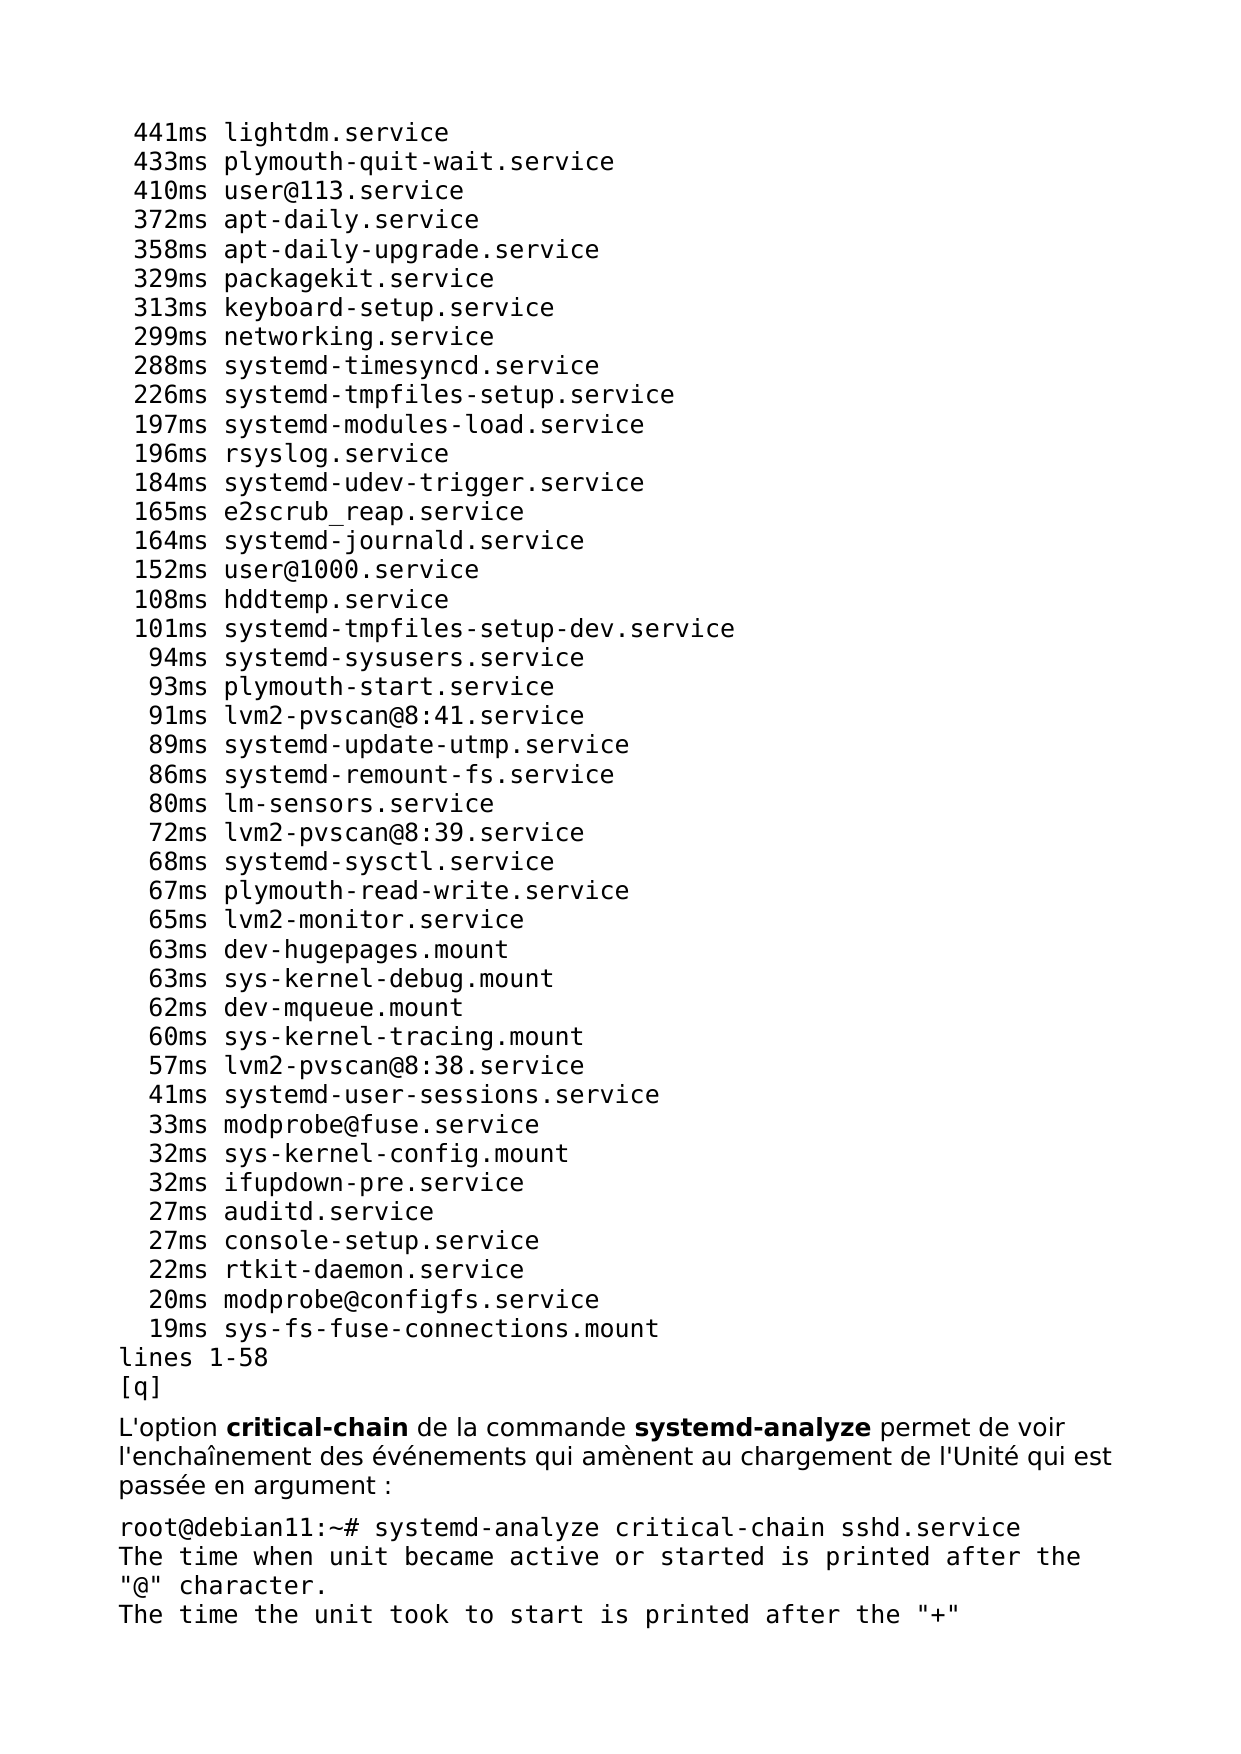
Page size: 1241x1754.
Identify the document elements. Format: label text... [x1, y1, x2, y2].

text root@debian11:~# systemd-analyze critical-chain sshd.service The time when unit became active or started is printed after the "@" character. The time the unit took to start is printed after the "+" [118, 1513, 1122, 1630]
text L'option critical-chain de la commande systemd-analyze permet de voir l'enchaînement des événements qui amènent au chargement de l'Unité qui est passée en argument : [118, 1413, 1122, 1501]
text 441ms lightdm.service 433ms plymouth-quit-wait.service 410ms user@113.service 372ms apt-daily.service 358ms apt-daily-upgrade.service 329ms packagekit.service 313ms keyboard-setup.service 299ms networking.service 288ms systemd-timesyncd.service 226ms systemd-tmpfiles-setup.service 197ms systemd-modules-load.service 196ms rsyslog.service 184ms systemd-udev-trigger.service 165ms e2scrub_reap.service 164ms systemd-journald.service 152ms user@1000.service 108ms hddtemp.service 101ms systemd-tmpfiles-setup-dev.service 94ms systemd-sysusers.service 93ms plymouth-start.service 91ms lvm2-pvscan@8:41.service 89ms systemd-update-utmp.service 86ms systemd-remount-fs.service 80ms lm-sensors.service 72ms lvm2-pvscan@8:39.service 68ms systemd-sysctl.service 67ms plymouth-read-write.service 65ms lvm2-monitor.service 63ms dev-hugepages.mount 63ms sys-kernel-debug.mount 62ms dev-mqueue.mount 60ms sys-kernel-tracing.mount 57ms lvm2-pvscan@8:38.service 41ms systemd-user-sessions.service 33ms modprobe@fuse.service 32ms sys-kernel-config.mount 32ms ifupdown-pre.service 27ms auditd.service 27ms console-setup.service 22ms rtkit-daemon.service 20ms modprobe@configfs.service 19ms sys-fs-fuse-connections.mount lines 1-58 [q] [118, 118, 1122, 1401]
